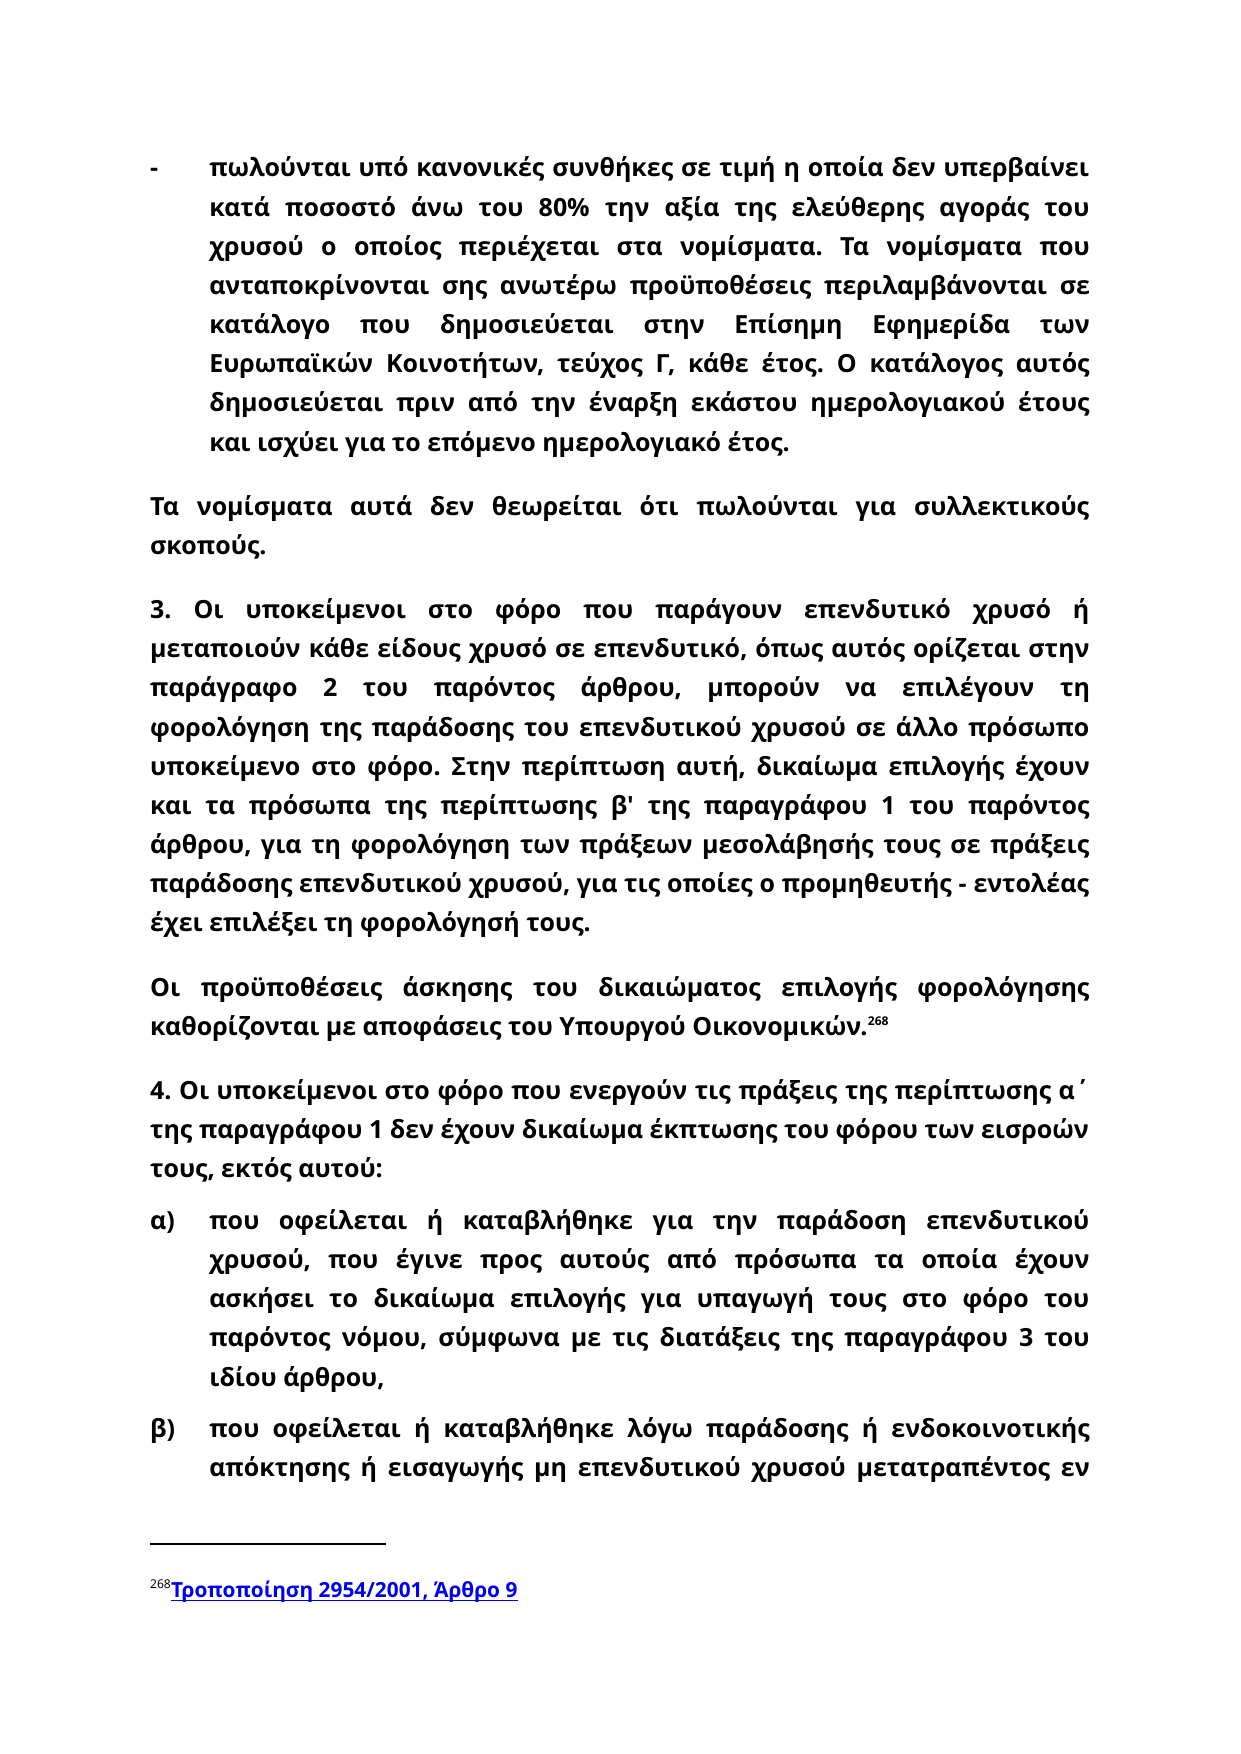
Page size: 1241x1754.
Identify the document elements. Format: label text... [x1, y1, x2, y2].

text Τροποποίηση 2954/2001, Άρθρο 9 [150, 1576, 1090, 1604]
list α) που οφείλεται ή καταβλήθηκε για την παράδοση επενδυτικού χρυσού, που έγινε προς αυτούς από πρόσωπα τα οποία έχουν ασκήσει το δικαίωμα επιλογής για υπαγωγή τους στο φόρο του παρόντος νόμου, σύμφωνα με τις διατάξεις της παραγράφου 3 του ιδίου άρθρου, [150, 1202, 1090, 1393]
text Οι προϋποθέσεις άσκησης του δικαιώματος επιλογής φορολόγησης καθορίζονται με αποφάσεις του Υπουργού Οικονομικών. [150, 969, 1090, 1042]
text Τα νομίσματα αυτά δεν θεωρείται ότι πωλούνται για συλλεκτικούς σκοπούς. [150, 488, 1090, 562]
list - πωλούνται υπό κανονικές συνθήκες σε τιμή η οποία δεν υπερβαίνει κατά ποσοστό άνω του 80% την αξία της ελεύθερης αγοράς του χρυσού ο οποίος περιέχεται στα νομίσματα. Τα νομίσματα που ανταποκρίνονται σης ανωτέρω προϋποθέσεις περιλαμβάνονται σε κατάλογο που δημοσιεύεται στην Επίσημη Εφημερίδα των Ευρωπαϊκών Κοινοτήτων, τεύχος Γ, κάθε έτος. Ο κατάλογος αυτός δημοσιεύεται πριν από την έναρξη εκάστου ημερολογιακού έτους και ισχύει για το επόμενο ημερολογιακό έτος. [150, 150, 1090, 458]
list β) που οφείλεται ή καταβλήθηκε λόγω παράδοσης ή ενδοκοινοτικής απόκτησης ή εισαγωγής μη επενδυτικού χρυσού μετατραπέντος εν [150, 1411, 1090, 1484]
text 3. Οι υποκείμενοι στο φόρο που παράγουν επενδυτικό χρυσό ή μεταποιούν κάθε είδους χρυσό σε επενδυτικό, όπως αυτός ορίζεται στην παράγραφο 2 του παρόντος άρθρου, μπορούν να επιλέγουν τη φορολόγηση της παράδοσης του επενδυτικού χρυσού σε άλλο πρόσωπο υποκείμενο στο φόρο. Στην περίπτωση αυτή, δικαίωμα επιλογής έχουν και τα πρόσωπα της περίπτωσης β' της παραγράφου 1 του παρόντος άρθρου, για τη φορολόγηση των πράξεων μεσολάβησής τους σε πράξεις παράδοσης επενδυτικού χρυσού, για τις οποίες ο προμηθευτής - εντολέας έχει επιλέξει τη φορολόγησή τους. [150, 592, 1090, 939]
text 4. Οι υποκείμενοι στο φόρο που ενεργούν τις πράξεις της περίπτωσης α΄ της παραγράφου 1 δεν έχουν δικαίωμα έκπτωσης του φόρου των εισροών τους, εκτός αυτού: [150, 1072, 1090, 1185]
